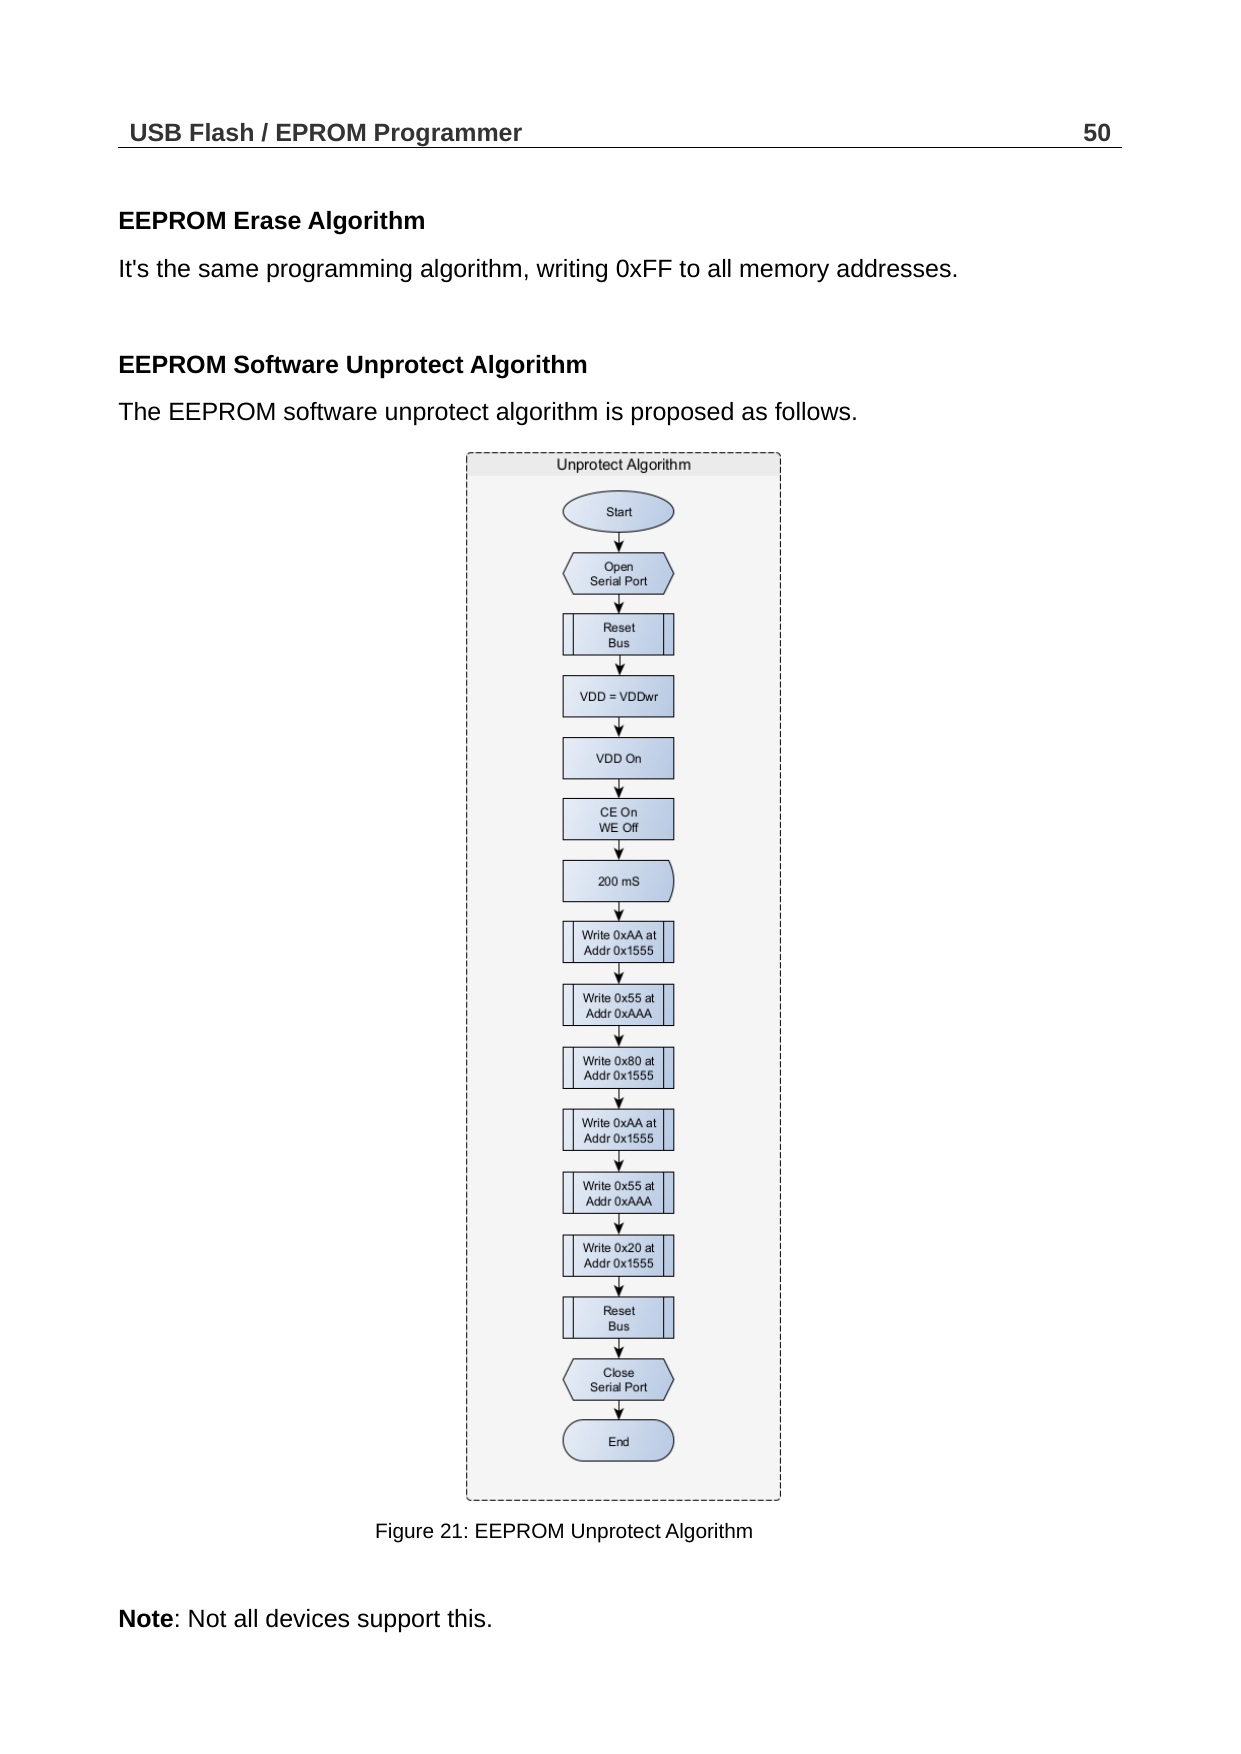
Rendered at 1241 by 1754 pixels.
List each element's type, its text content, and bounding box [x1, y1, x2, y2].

text The EEPROM software unprotect algorithm is proposed as follows. [118, 397, 1122, 426]
picture [454, 445, 786, 1507]
text Figure 21: EEPROM Unprotect Algorithm [375, 1507, 865, 1543]
text Note: Not all devices support this. [118, 1604, 1122, 1633]
text It's the same programming algorithm, writing 0xFF to all memory addresses. [118, 254, 1122, 283]
text EEPROM Software Unprotect Algorithm [118, 349, 1122, 378]
text EEPROM Erase Algorithm [118, 206, 1122, 235]
